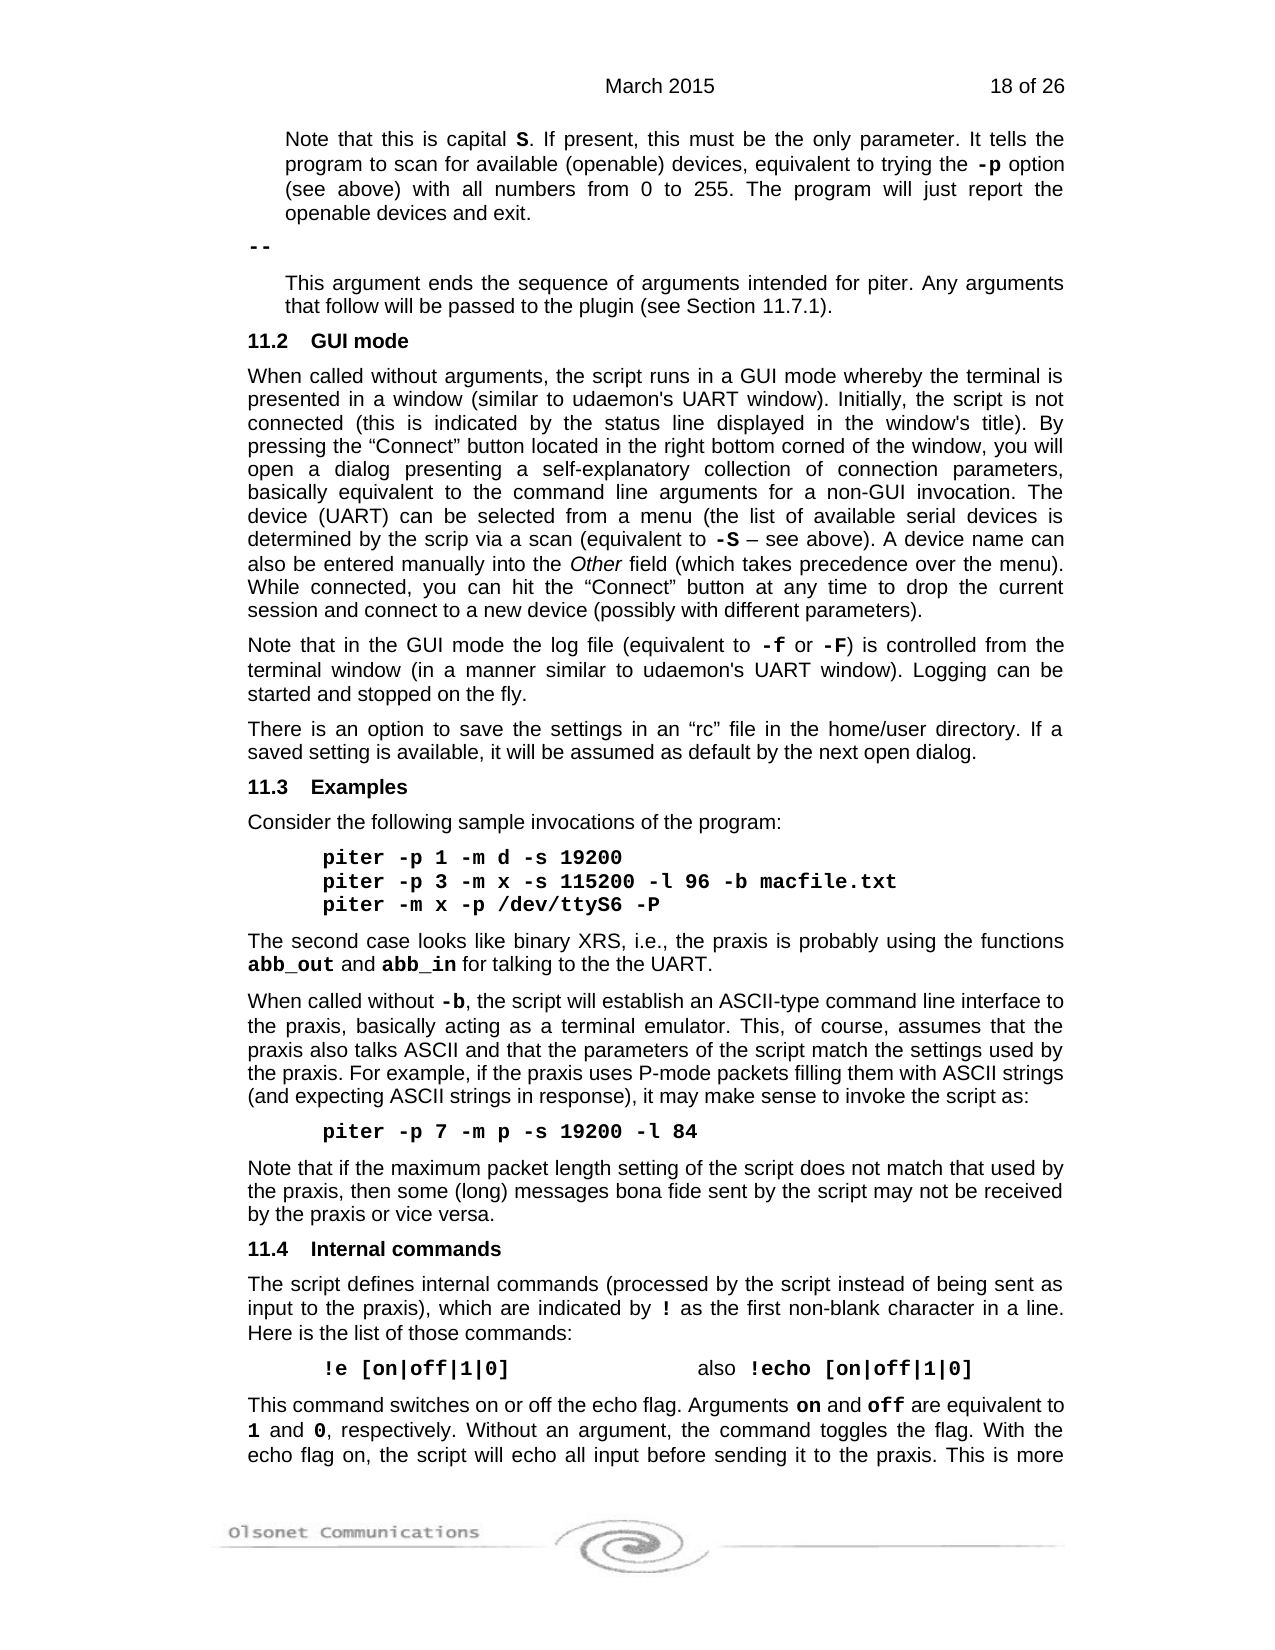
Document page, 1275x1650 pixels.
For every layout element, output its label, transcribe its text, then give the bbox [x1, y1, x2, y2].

text Note that if the maximum packet length setting of the script does not match that used by the praxis, then some (long) messages bona fide sent by the script may not be received by the praxis or vice versa. [247, 1156, 1065, 1226]
text piter -p 7 -m p -s 19200 -l 84 [247, 1119, 1065, 1145]
text piter -p 3 -m x -s 115200 -l 96 -b macfile.txt [247, 871, 1065, 894]
text This command switches on or off the echo flag. Arguments on and off are equivalent to 1 and 0, respectively. Without an argument, the command toggles the flag. With the echo flag on, the script will echo all input before sending it to the praxis. This is more [247, 1393, 1065, 1467]
subtitle Internal commands [247, 1238, 1065, 1261]
text The second case looks like binary XRS, i.e., the praxis is probably using the functions abb_out and abb_in for talking to the the UART. [247, 930, 1065, 978]
text piter -m x -p /dev/ttyS6 -P [247, 894, 1065, 918]
text -- [247, 236, 1065, 260]
text !e [on|off|1|0] also !echo [on|off|1|0] [247, 1356, 1065, 1381]
subtitle GUI mode [247, 330, 1065, 353]
text When called without arguments, the script runs in a GUI mode whereby the terminal is presented in a window (similar to udaemon's UART window). Initially, the script is not connected (this is indicated by the status line displayed in the window's title). By pressing the “Connect” button located in the right bottom corned of the window, you will open a dialog presenting a self-explanatory collection of connection parameters, basically equivalent to the command line arguments for a non-GUI invocation. The device (UART) can be selected from a menu (the list of available serial devices is determined by the scrip via a scan (equivalent to -S – see above). A device name can also be entered manually into the Other field (which takes precedence over the menu). While connected, you can hit the “Connect” button at any time to drop the current session and connect to a new device (possibly with different parameters). [247, 365, 1065, 622]
text piter -p 1 -m d -s 19200 [247, 846, 1065, 871]
text This argument ends the sequence of arguments intended for piter. Any arguments that follow will be passed to the plugin (see Section 11.7.1). [285, 272, 1065, 318]
text Note that in the GUI mode the log file (equivalent to -f or -F) is controlled from the terminal window (in a manner similar to udaemon's UART window). Logging can be started and stopped on the fly. [247, 634, 1065, 706]
text Consider the following sample invocations of the program: [247, 811, 1065, 834]
text There is an option to save the settings in an “rc” file in the home/user directory. If a saved setting is available, it will be assumed as default by the next open dialog. [247, 717, 1065, 764]
subtitle Examples [247, 776, 1065, 799]
text Note that this is capital S. If present, this must be the only parameter. It tells the program to scan for available (openable) devices, equivalent to trying the -p option (see above) with all numbers from 0 to 255. The program will just report the openable devices and exit. [285, 128, 1065, 224]
picture [210, 1504, 1065, 1596]
text The script defines internal commands (processed by the script instead of being sent as input to the praxis), which are indicated by ! as the first non-blank character in a line. Here is the list of those commands: [247, 1273, 1065, 1344]
text When called without -b, the script will establish an ASCII-type command line interface to the praxis, basically acting as a terminal emulator. This, of course, assumes that the praxis also talks ASCII and that the parameters of the script match the settings used by the praxis. For example, if the praxis uses P-mode packets filling them with ASCII strings (and expecting ASCII strings in response), it may make sense to invoke the script as: [247, 990, 1065, 1108]
